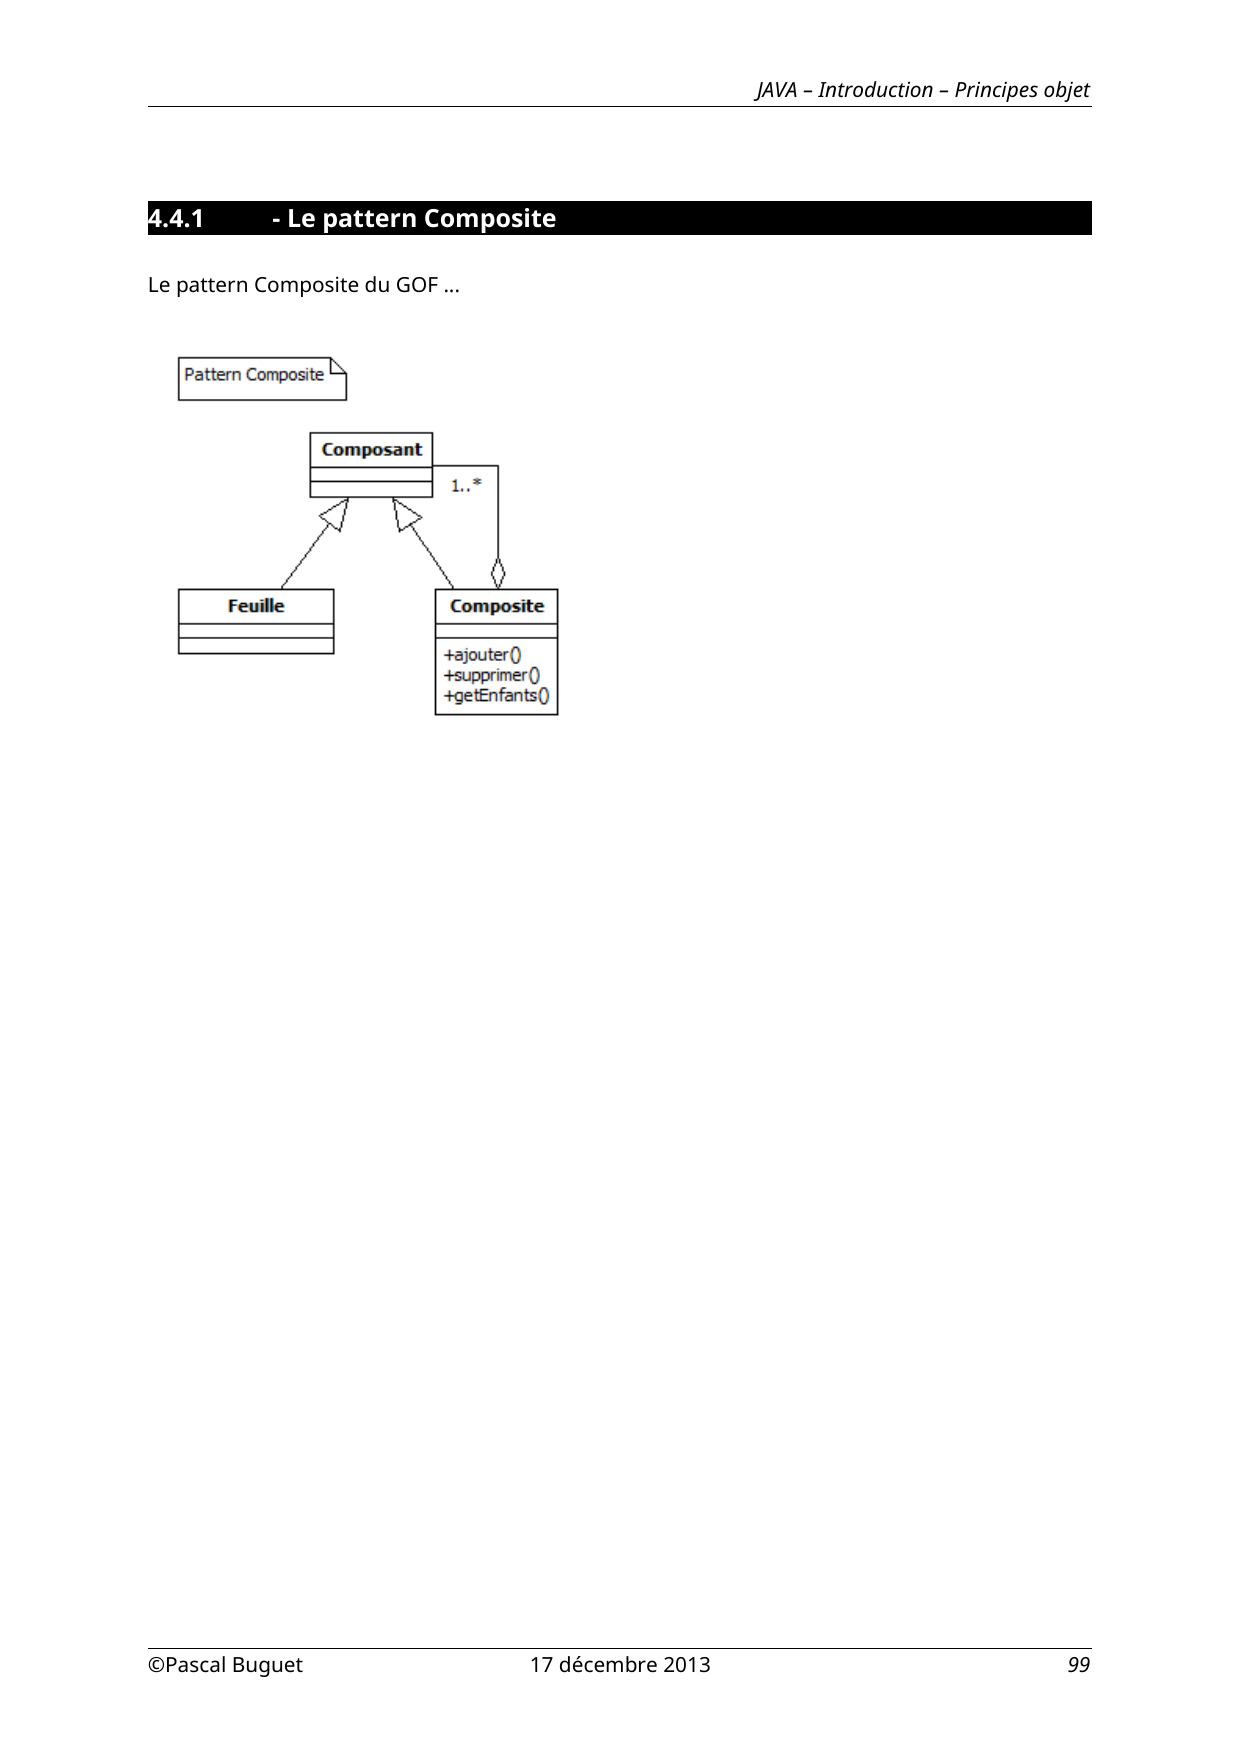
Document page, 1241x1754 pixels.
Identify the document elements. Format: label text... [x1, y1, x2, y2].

subtitle - Le pattern Composite [148, 201, 1092, 235]
picture [147, 326, 590, 747]
text Le pattern Composite du GOF ... [148, 270, 1092, 298]
